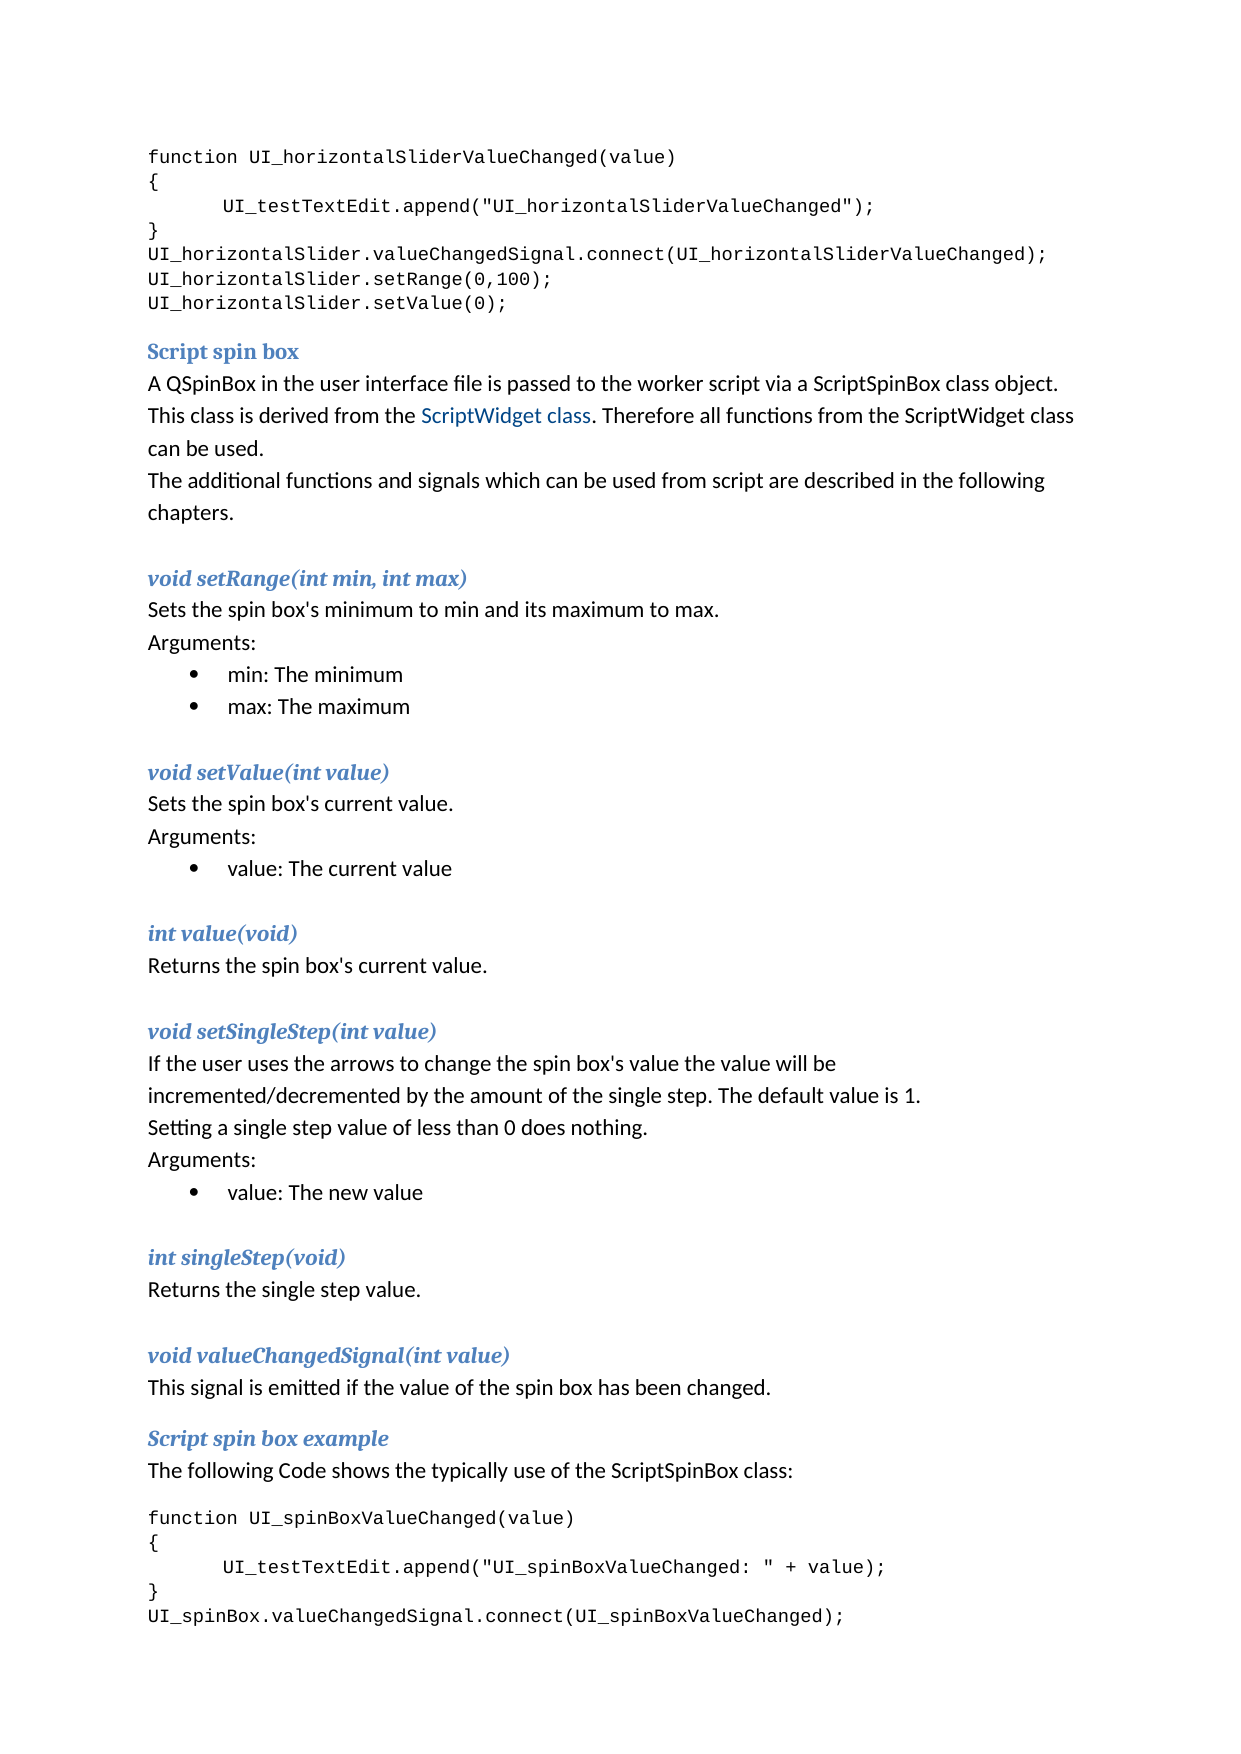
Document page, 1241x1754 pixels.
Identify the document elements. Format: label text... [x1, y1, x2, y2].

text { [148, 172, 1093, 193]
text UI_horizontalSlider.setValue(0); [148, 294, 1093, 315]
text Returns the spin box's current value. [148, 951, 1093, 979]
subtitle int value(void) [148, 921, 1093, 948]
text } [148, 221, 1093, 242]
text Arguments: [148, 1146, 1093, 1173]
text function UI_spinBoxValueChanged(value) [148, 1509, 1093, 1530]
text function UI_horizontalSliderValueChanged(value) [148, 148, 1093, 169]
text UI_horizontalSlider.valueChangedSignal.connect(UI_horizontalSliderValueChanged); [148, 245, 1093, 266]
text The following Code shows the typically use of the ScriptSpinBox class: [148, 1456, 1093, 1484]
subtitle Script spin box example [148, 1426, 1093, 1452]
text Setting a single step value of less than 0 does nothing. [148, 1113, 1093, 1141]
list min: The minimum [190, 660, 1093, 688]
text The additional functions and signals which can be used from script are described in the following chapters. [148, 466, 1093, 526]
list max: The maximum [190, 692, 1093, 720]
text If the user uses the arrows to change the spin box's value the value will be [148, 1049, 1093, 1077]
subtitle Script spin box [148, 339, 1093, 365]
list value: The current value [190, 854, 1093, 882]
text UI_spinBox.valueChangedSignal.connect(UI_spinBoxValueChanged); [148, 1606, 1093, 1628]
text UI_testTextEdit.append("UI_spinBoxValueChanged: " + value); [148, 1558, 1093, 1579]
text } [148, 1582, 1093, 1603]
text { [148, 1533, 1093, 1554]
text Sets the spin box's current value. [148, 789, 1093, 818]
text This signal is emitted if the value of the spin box has been changed. [148, 1373, 1093, 1401]
text A QSpinBox in the user interface file is passed to the worker script via a ScriptSpinBox class object. [148, 369, 1093, 397]
text UI_testTextEdit.append("UI_horizontalSliderValueChanged"); [148, 196, 1093, 218]
text This class is derived from the ScriptWidget class. Therefore all functions from the ScriptWidget class can be used. [148, 401, 1093, 462]
subtitle int singleStep(void) [148, 1245, 1093, 1271]
text Sets the spin box's minimum to min and its maximum to max. [148, 596, 1093, 623]
text Arguments: [148, 628, 1093, 656]
text Returns the single step value. [148, 1275, 1093, 1303]
subtitle void setSingleStep(int value) [148, 1019, 1093, 1045]
subtitle void valueChangedSignal(int value) [148, 1342, 1093, 1369]
subtitle void setValue(int value) [148, 759, 1093, 786]
text incremented/decremented by the amount of the single step. The default value is 1. [148, 1081, 1093, 1109]
subtitle void setRange(int min, int max) [148, 565, 1093, 592]
text UI_horizontalSlider.setRange(0,100); [148, 269, 1093, 291]
text Arguments: [148, 822, 1093, 850]
list value: The new value [190, 1178, 1093, 1206]
